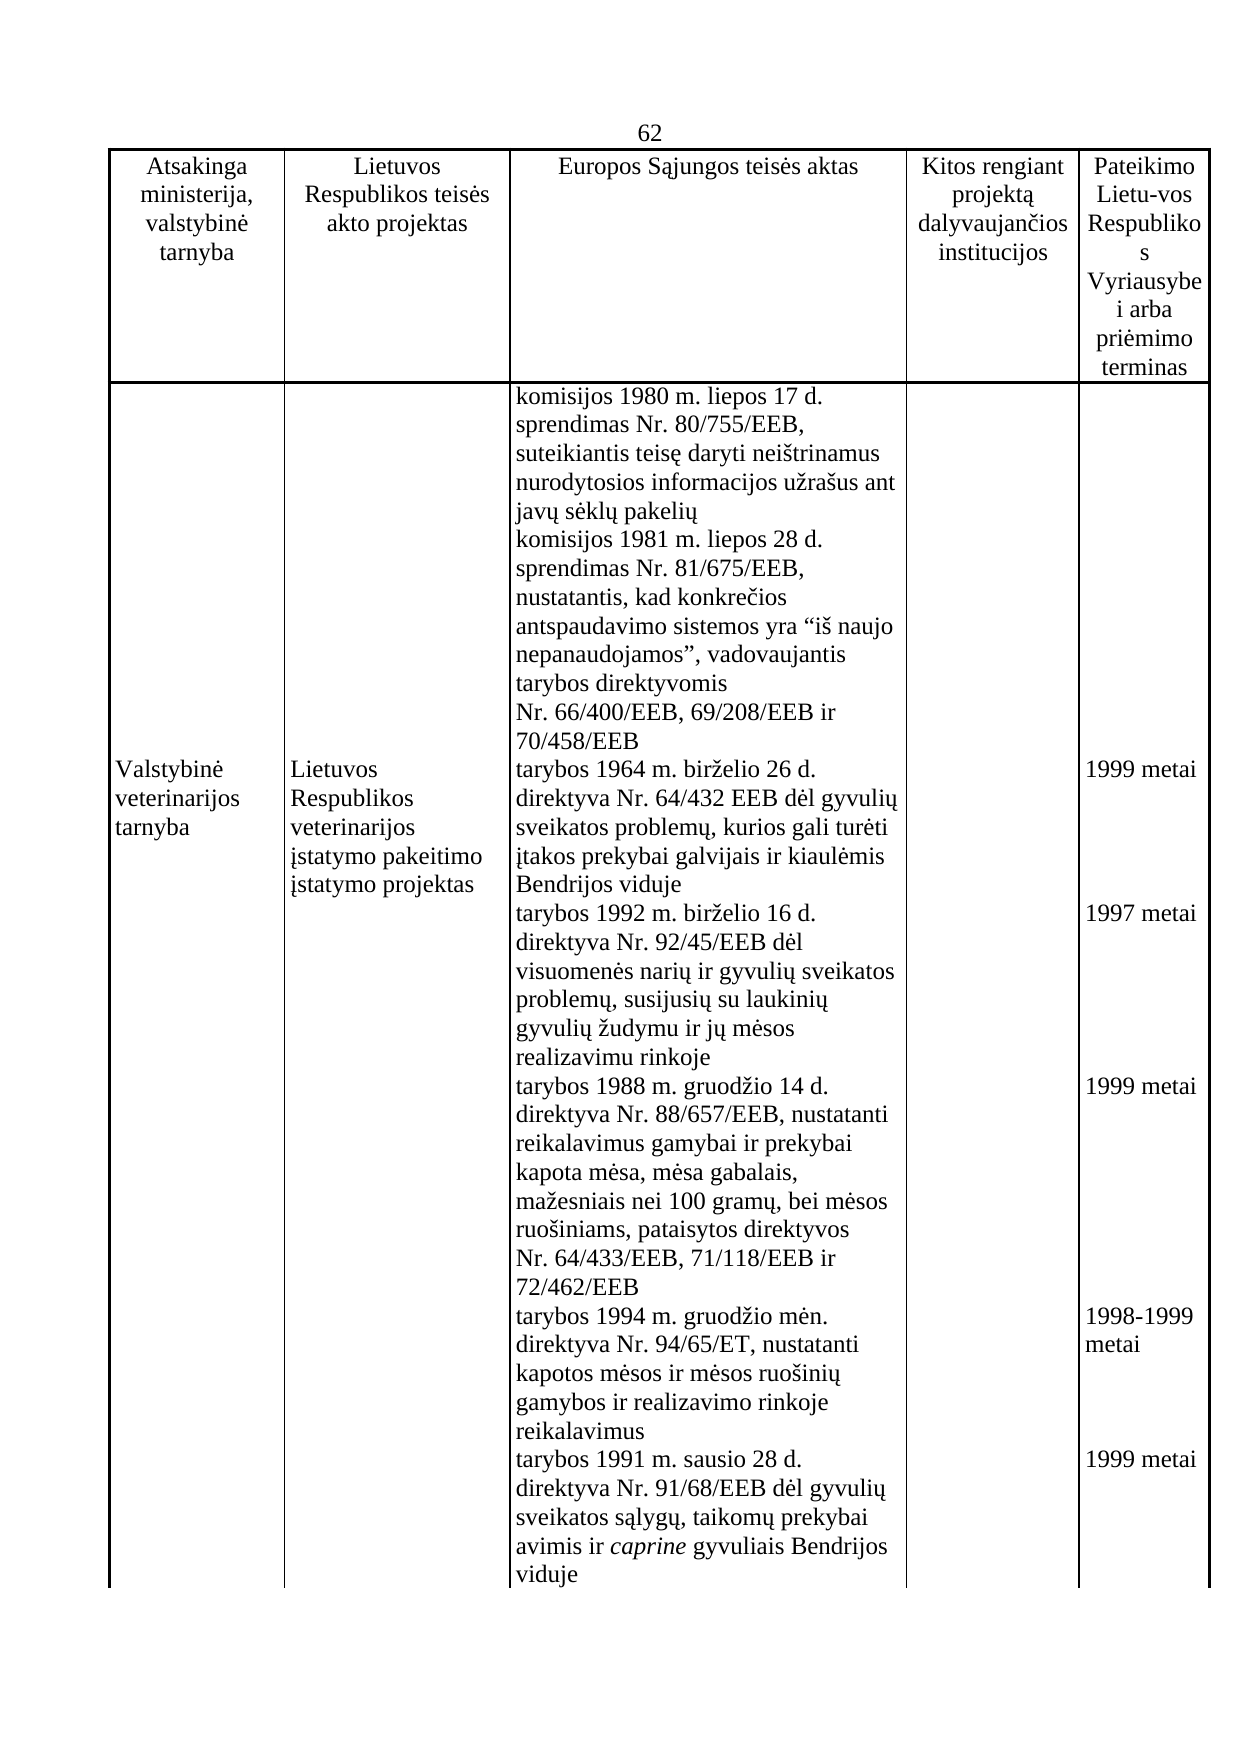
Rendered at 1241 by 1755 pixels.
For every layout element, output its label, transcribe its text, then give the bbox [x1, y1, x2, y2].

table_cell [907, 384, 1078, 524]
table_cell Lietuvos Respublikos veterinarijos įstatymo pakeitimo įstatymo projektas [285, 755, 509, 898]
table_cell 1999 metai [1080, 1071, 1208, 1301]
table_cell 1998-1999 metai [1080, 1301, 1208, 1444]
table_cell 1999 metai [1080, 1445, 1208, 1588]
table_cell [907, 898, 1078, 1071]
table_cell tarybos 1991 m. sausio 28 d. direktyva Nr. 91/68/EEB dėl gyvulių sveikatos sąlygų, taikomų prekybai avimis ir caprine gyvuliais Bendrijos viduje [511, 1445, 906, 1588]
table_header [1214, 148, 1240, 381]
table_header Atsakinga ministerija, valstybinė tarnyba [111, 151, 284, 381]
table_cell [111, 1301, 284, 1444]
table_cell [907, 525, 1078, 754]
table_cell komisijos 1980 m. liepos 17 d. sprendimas Nr. 80/755/EEB, suteikiantis teisę daryti neištrinamus nurodytosios informacijos užrašus ant javų sėklų pakelių [511, 384, 906, 524]
table_cell [1214, 755, 1240, 898]
table_header Pateikimo Lietu-vos Respublikos Vyriausybei arba priėmimo terminas [1080, 151, 1208, 381]
table_cell tarybos 1988 m. gruodžio 14 d. direktyva Nr. 88/657/EEB, nustatanti reikalavimus gamybai ir prekybai kapota mėsa, mėsa gabalais, mažesniais nei 100 gramų, bei mėsos ruošiniams, pataisytos direktyvos Nr. 64/433/EEB, 71/118/EEB ir 72/462/EEB [511, 1071, 906, 1301]
table_cell [285, 1445, 509, 1588]
table_cell [1214, 1071, 1240, 1301]
table_cell [1080, 384, 1208, 524]
table_cell [907, 755, 1078, 898]
table_header Kitos rengiant projektą dalyvaujančios institucijos [907, 151, 1078, 381]
table_cell [111, 1071, 284, 1301]
table_header Europos Sąjungos teisės aktas [511, 151, 906, 381]
table_cell [111, 898, 284, 1071]
table_cell tarybos 1964 m. birželio 26 d. direktyva Nr. 64/432 EEB dėl gyvulių sveikatos problemų, kurios gali turėti įtakos prekybai galvijais ir kiaulėmis Bendrijos viduje [511, 755, 906, 898]
table_cell 1999 metai [1080, 755, 1208, 898]
table_cell [111, 384, 284, 524]
table_cell [285, 898, 509, 1071]
table_cell [285, 525, 509, 754]
table_cell [111, 525, 284, 754]
table_cell [1080, 525, 1208, 754]
table_cell Valstybinė veterinarijos tarnyba [111, 755, 284, 898]
table_cell tarybos 1994 m. gruodžio mėn. direktyva Nr. 94/65/ET, nustatanti kapotos mėsos ir mėsos ruošinių gamybos ir realizavimo rinkoje reikalavimus [511, 1301, 906, 1444]
table_cell [1214, 525, 1240, 754]
table_cell [1214, 1301, 1240, 1444]
table_cell [907, 1445, 1078, 1588]
table_cell [285, 1071, 509, 1301]
table_cell [907, 1071, 1078, 1301]
table_cell [907, 1301, 1078, 1444]
table_cell [111, 1445, 284, 1588]
table_cell [1214, 898, 1240, 1071]
table_cell 1997 metai [1080, 898, 1208, 1071]
table_cell [285, 1301, 509, 1444]
table_cell [1214, 381, 1240, 524]
table_cell [285, 384, 509, 524]
table_cell tarybos 1992 m. birželio 16 d. direktyva Nr. 92/45/EEB dėl visuomenės narių ir gyvulių sveikatos problemų, susijusių su laukinių gyvulių žudymu ir jų mėsos realizavimu rinkoje [511, 898, 906, 1071]
table_header Lietuvos Respublikos teisės akto projektas [285, 151, 509, 381]
table_cell komisijos 1981 m. liepos 28 d. sprendimas Nr. 81/675/EEB, nustatantis, kad konkrečios antspaudavimo sistemos yra “iš naujo nepanaudojamos”, vadovaujantis tarybos direktyvomis Nr. 66/400/EEB, 69/208/EEB ir 70/458/EEB [511, 525, 906, 754]
table_cell [1214, 1445, 1240, 1588]
